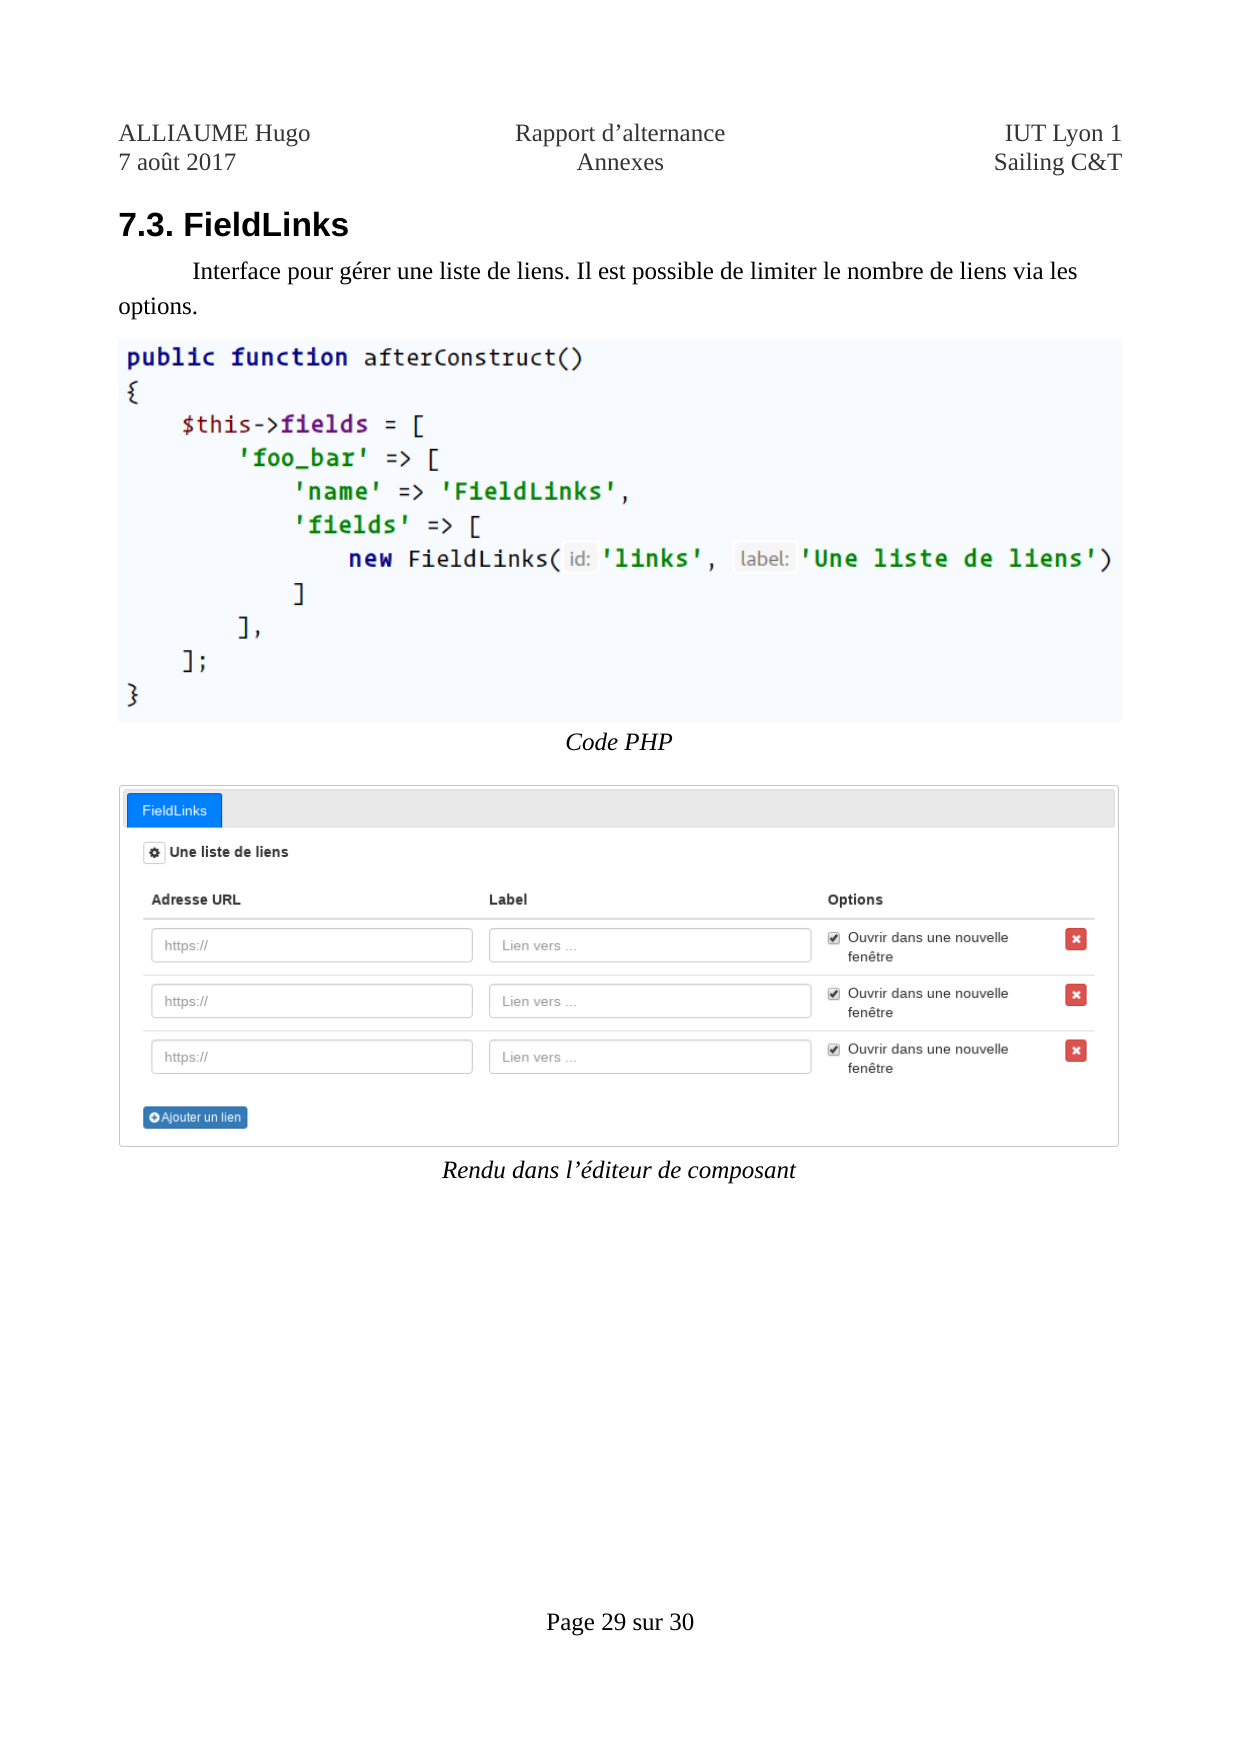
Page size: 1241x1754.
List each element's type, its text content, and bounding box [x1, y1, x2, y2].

picture [118, 783, 1123, 1150]
text [118, 776, 1122, 783]
text Interface pour gérer une liste de liens. Il est possible de limiter le nombre de liens via les options. [118, 256, 1122, 319]
subtitle 7.3. FieldLinks [118, 205, 1122, 244]
text Code PHP [118, 722, 1122, 756]
text Rendu dans l’éditeur de composant [118, 1150, 1122, 1184]
picture [118, 339, 1123, 722]
